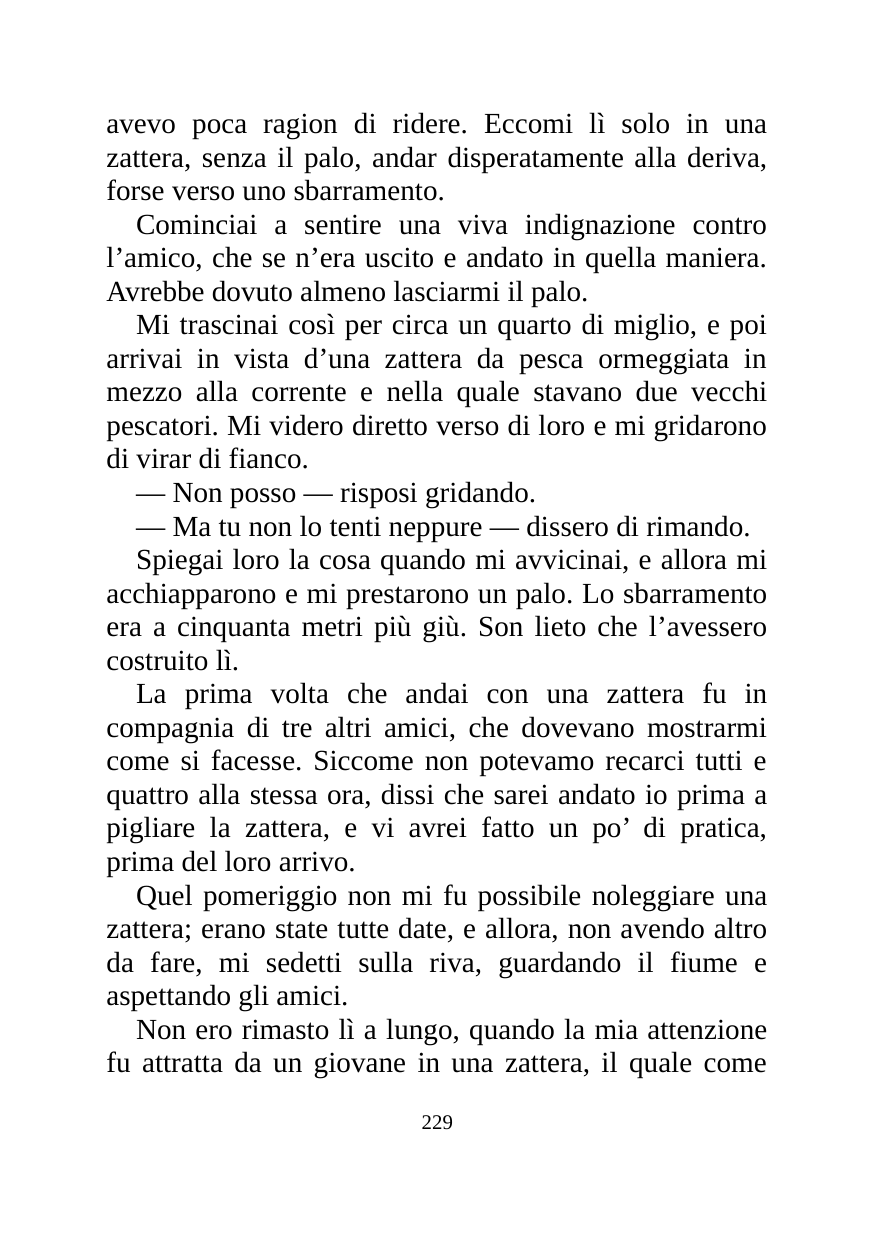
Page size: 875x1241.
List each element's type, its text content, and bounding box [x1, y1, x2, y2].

text Cominciai a sentire una viva indignazione contro l’amico, che se n’era uscito e andato in quella maniera. Avrebbe dovuto almeno lasciarmi il palo. [106, 207, 768, 307]
text La prima volta che andai con una zattera fu in compagnia di tre altri amici, che dovevano mostrarmi come si facesse. Siccome non potevamo recarci tutti e quattro alla stessa ora, dissi che sarei andato io prima a pigliare la zattera, e vi avrei fatto un po’ di pratica, prima del loro arrivo. [106, 676, 768, 878]
text Non ero rimasto lì a lungo, quando la mia attenzione fu attratta da un giovane in una zattera, il quale come [106, 1012, 768, 1079]
text — Non posso — risposi gridando. [106, 475, 768, 509]
text avevo poca ragion di ridere. Eccomi lì solo in una zattera, senza il palo, andar disperatamente alla deriva, forse verso uno sbarramento. [106, 106, 768, 207]
text Quel pomeriggio non mi fu possibile noleggiare una zattera; erano state tutte date, e allora, non avendo altro da fare, mi sedetti sulla riva, guardando il fiume e aspettando gli amici. [106, 878, 768, 1012]
text Spiegai loro la cosa quando mi avvicinai, e allora mi acchiapparono e mi prestarono un palo. Lo sbarramento era a cinquanta metri più giù. Son lieto che l’avessero costruito lì. [106, 542, 768, 676]
text Mi trascinai così per circa un quarto di miglio, e poi arrivai in vista d’una zattera da pesca ormeggiata in mezzo alla corrente e nella quale stavano due vecchi pescatori. Mi videro diretto verso di loro e mi gridarono di virar di fianco. [106, 307, 768, 475]
text — Ma tu non lo tenti neppure — dissero di rimando. [106, 509, 768, 542]
